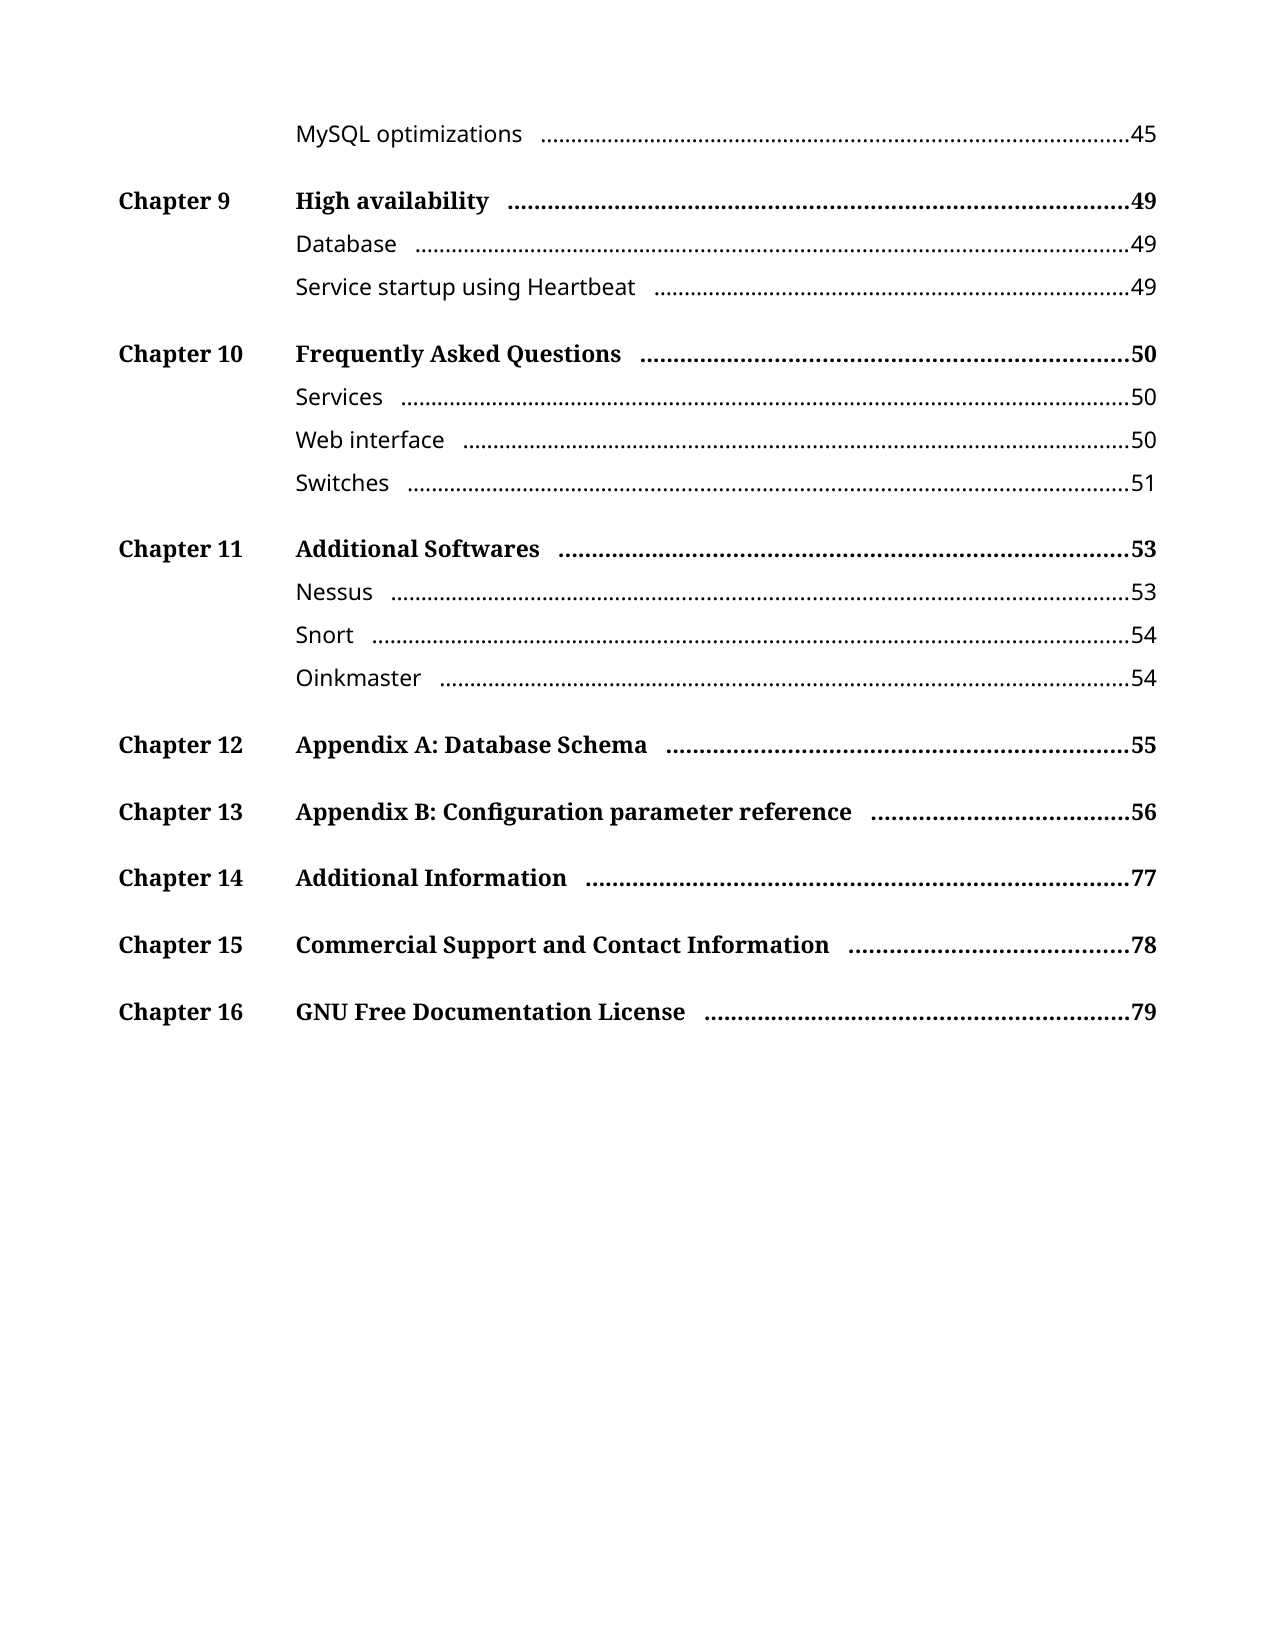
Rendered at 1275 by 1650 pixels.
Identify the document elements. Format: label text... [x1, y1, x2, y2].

text Chapter 12 Appendix A: Database Schema 55 [118, 729, 1157, 760]
text Services 50 [295, 381, 1157, 412]
text Service startup using Heartbeat 49 [295, 271, 1157, 302]
text Web interface 50 [295, 423, 1157, 455]
text Chapter 10 Frequently Asked Questions 50 [118, 337, 1157, 369]
text Snort 54 [295, 619, 1157, 651]
text Chapter 14 Additional Information 77 [118, 862, 1157, 893]
text Chapter 13 Appendix B: Configuration parameter reference 56 [118, 796, 1157, 827]
text Chapter 9 High availability 49 [118, 185, 1157, 216]
text Chapter 11 Additional Softwares 53 [118, 533, 1157, 564]
text Chapter 16 GNU Free Documentation License 79 [118, 996, 1157, 1027]
text MySQL optimizations 45 [295, 118, 1157, 149]
text Database 49 [295, 228, 1157, 259]
text Chapter 15 Commercial Support and Contact Information 78 [118, 929, 1157, 960]
text Nessus 53 [295, 576, 1157, 607]
text Oinkmaster 54 [295, 662, 1157, 693]
text Switches 51 [295, 467, 1157, 498]
